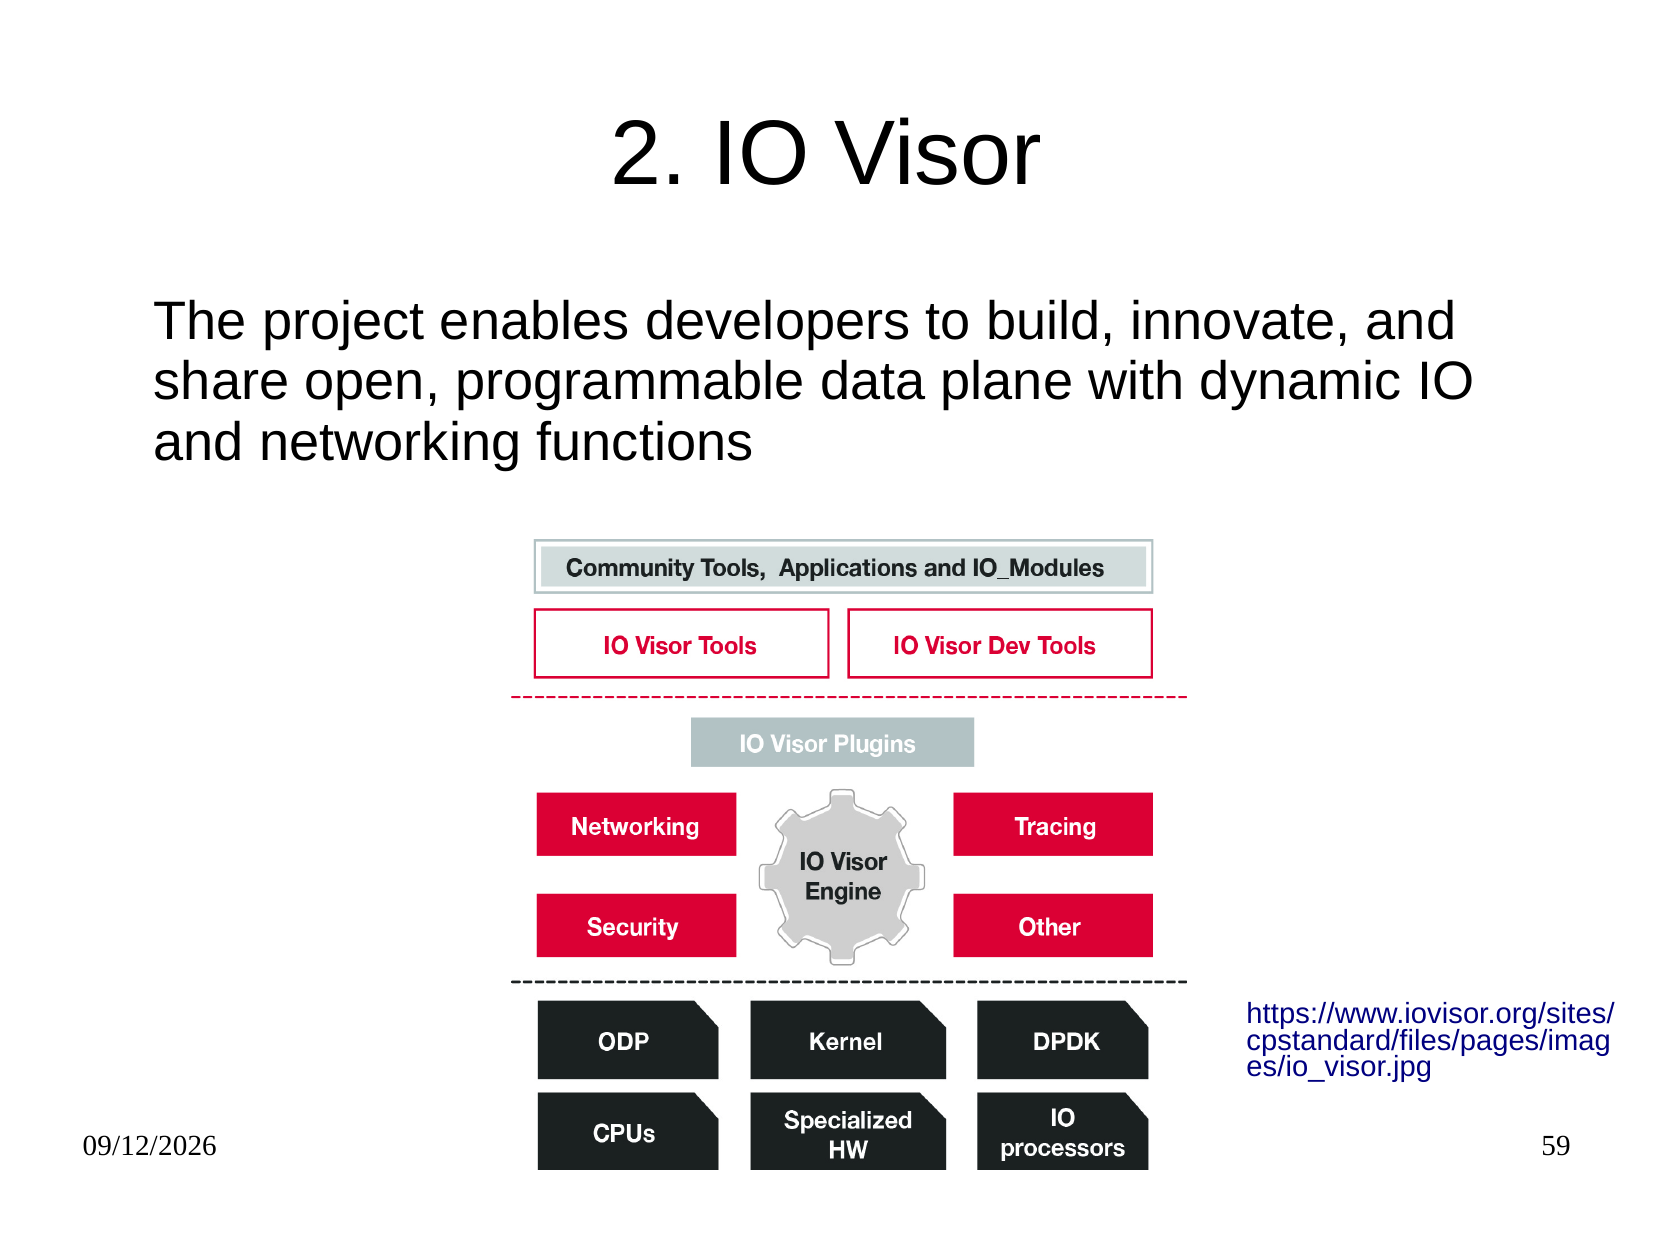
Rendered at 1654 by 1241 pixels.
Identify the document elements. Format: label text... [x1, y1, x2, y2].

picture [511, 539, 1187, 1171]
title 2. IO Visor [82, 49, 1571, 257]
text_box https://www.iovisor.org/sites/cpstandard/files/pages/images/io_visor.jpg [1231, 990, 1636, 1123]
list The project enables developers to build, innovate, and share open, programmable data plane with dynamic IO and networking functions [82, 290, 1571, 1010]
